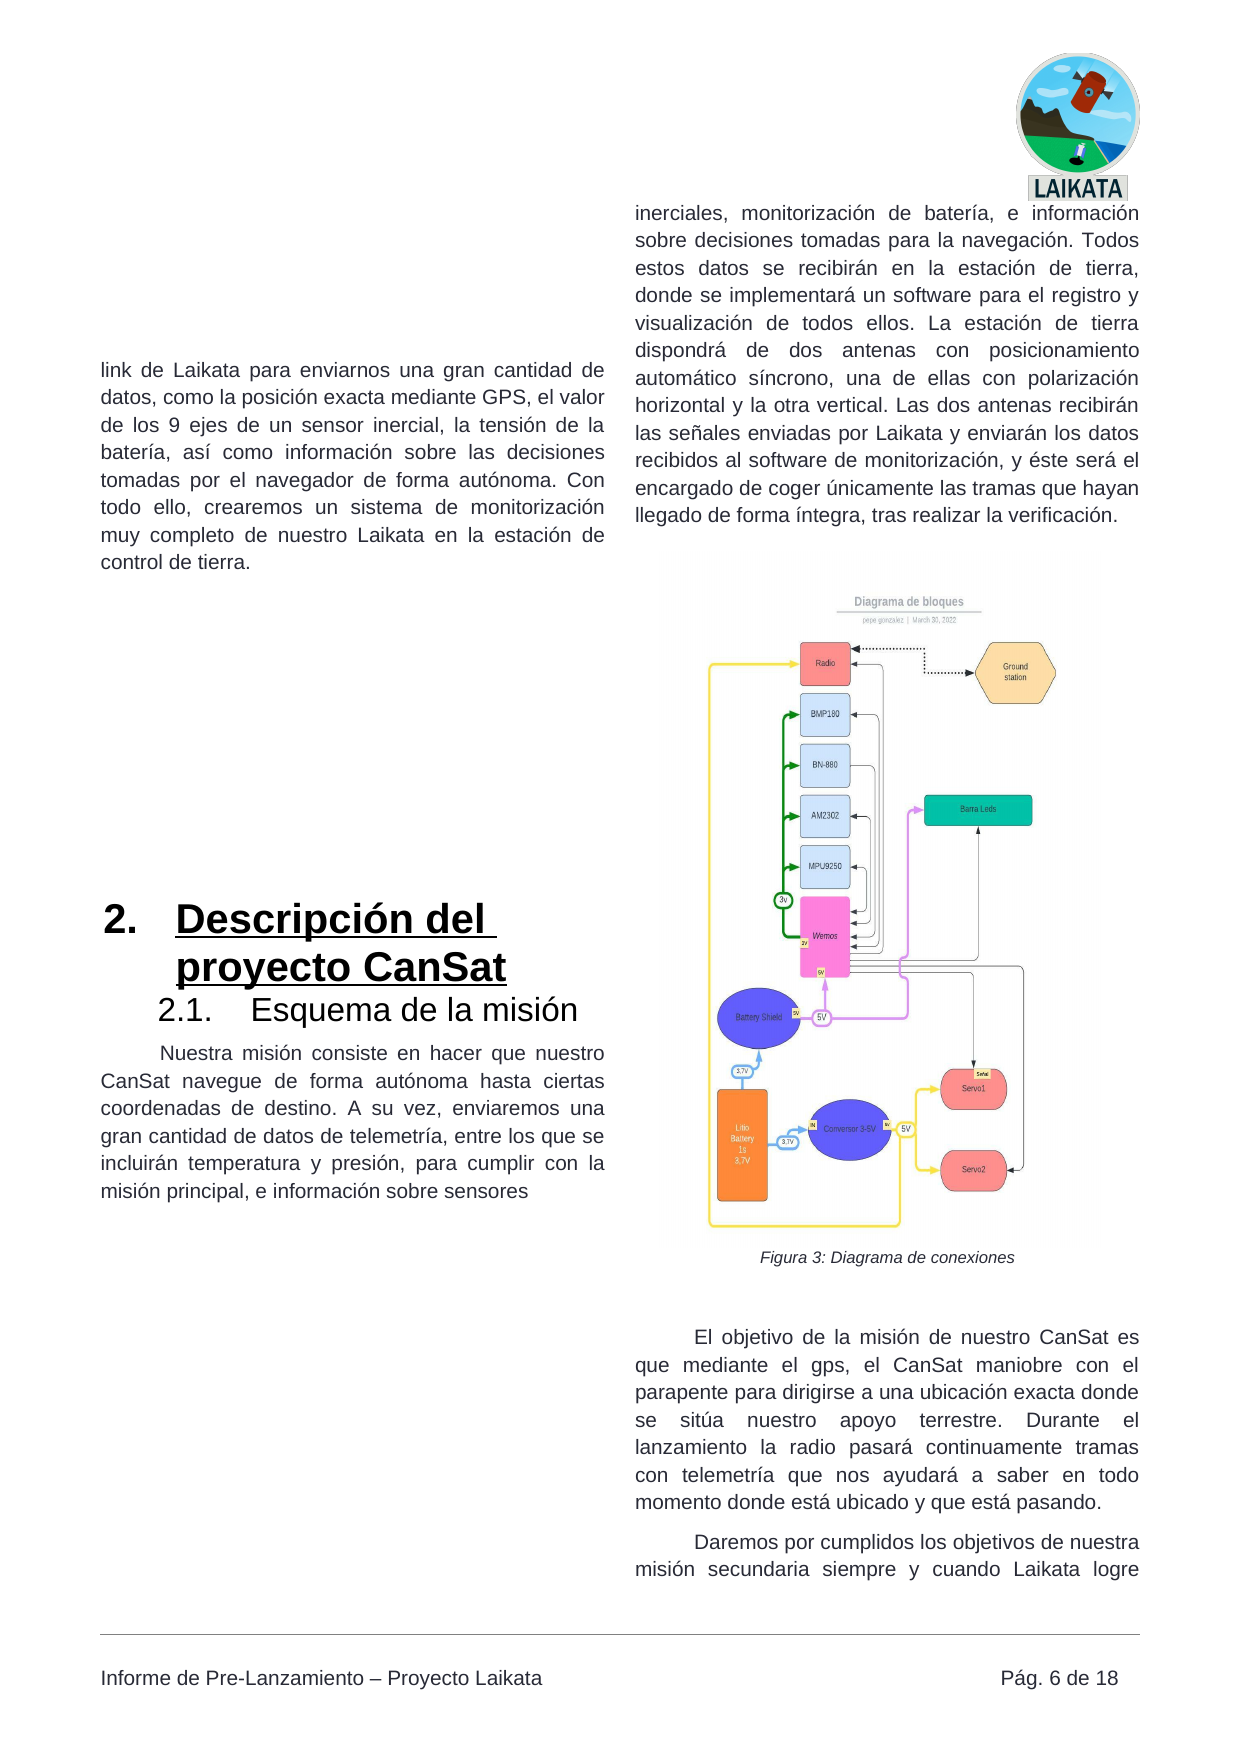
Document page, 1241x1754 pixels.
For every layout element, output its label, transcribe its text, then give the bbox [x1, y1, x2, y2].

picture [1016, 53, 1140, 201]
text inerciales, monitorización de batería, e información sobre decisiones tomadas para la navegación. Todos estos datos se recibirán en la estación de tierra, donde se implementará un software para el registro y visualización de todos ellos. La estación de tierra dispondrá de dos antenas con posicionamiento automático síncrono, una de ellas con polarización horizontal y la otra vertical. Las dos antenas recibirán las señales enviadas por Laikata y enviarán los datos recibidos al software de monitorización, y éste será el encargado de coger únicamente las tramas que hayan llegado de forma íntegra, tras realizar la verificación. [635, 201, 1140, 527]
text link de Laikata para enviarnos una gran cantidad de datos, como la posición exacta mediante GPS, el valor de los 9 ejes de un sensor inercial, la tensión de la batería, así como información sobre las decisiones tomadas por el navegador de forma autónoma. Con todo ello, crearemos un sistema de monitorización muy completo de nuestro Laikata en la estación de control de tierra. [100, 358, 605, 574]
subtitle Descripción del proyecto CanSat [138, 894, 605, 990]
subtitle Esquema de la misión [213, 990, 605, 1028]
text Daremos por cumplidos los objetivos de nuestra misión secundaria siempre y cuando Laikata logre [635, 1529, 1140, 1581]
text Figura 3: Diagrama de conexiones [636, 1245, 1138, 1267]
text El objetivo de la misión de nuestro CanSat es que mediante el gps, el CanSat maniobre con el parapente para dirigirse a una ubicación exacta donde se sitúa nuestro apoyo terrestre. Durante el lanzamiento la radio pasará continuamente tramas con telemetría que nos ayudará a saber en todo momento donde está ubicado y que está pasando. [635, 1325, 1140, 1514]
text Nuestra misión consiste en hacer que nuestro CanSat navegue de forma autónoma hasta ciertas coordenadas de destino. A su vez, enviaremos una gran cantidad de datos de telemetría, entre los que se incluirán temperatura y presión, para cumplir con la misión principal, e información sobre sensores [100, 1041, 605, 1202]
picture [659, 551, 1101, 1248]
